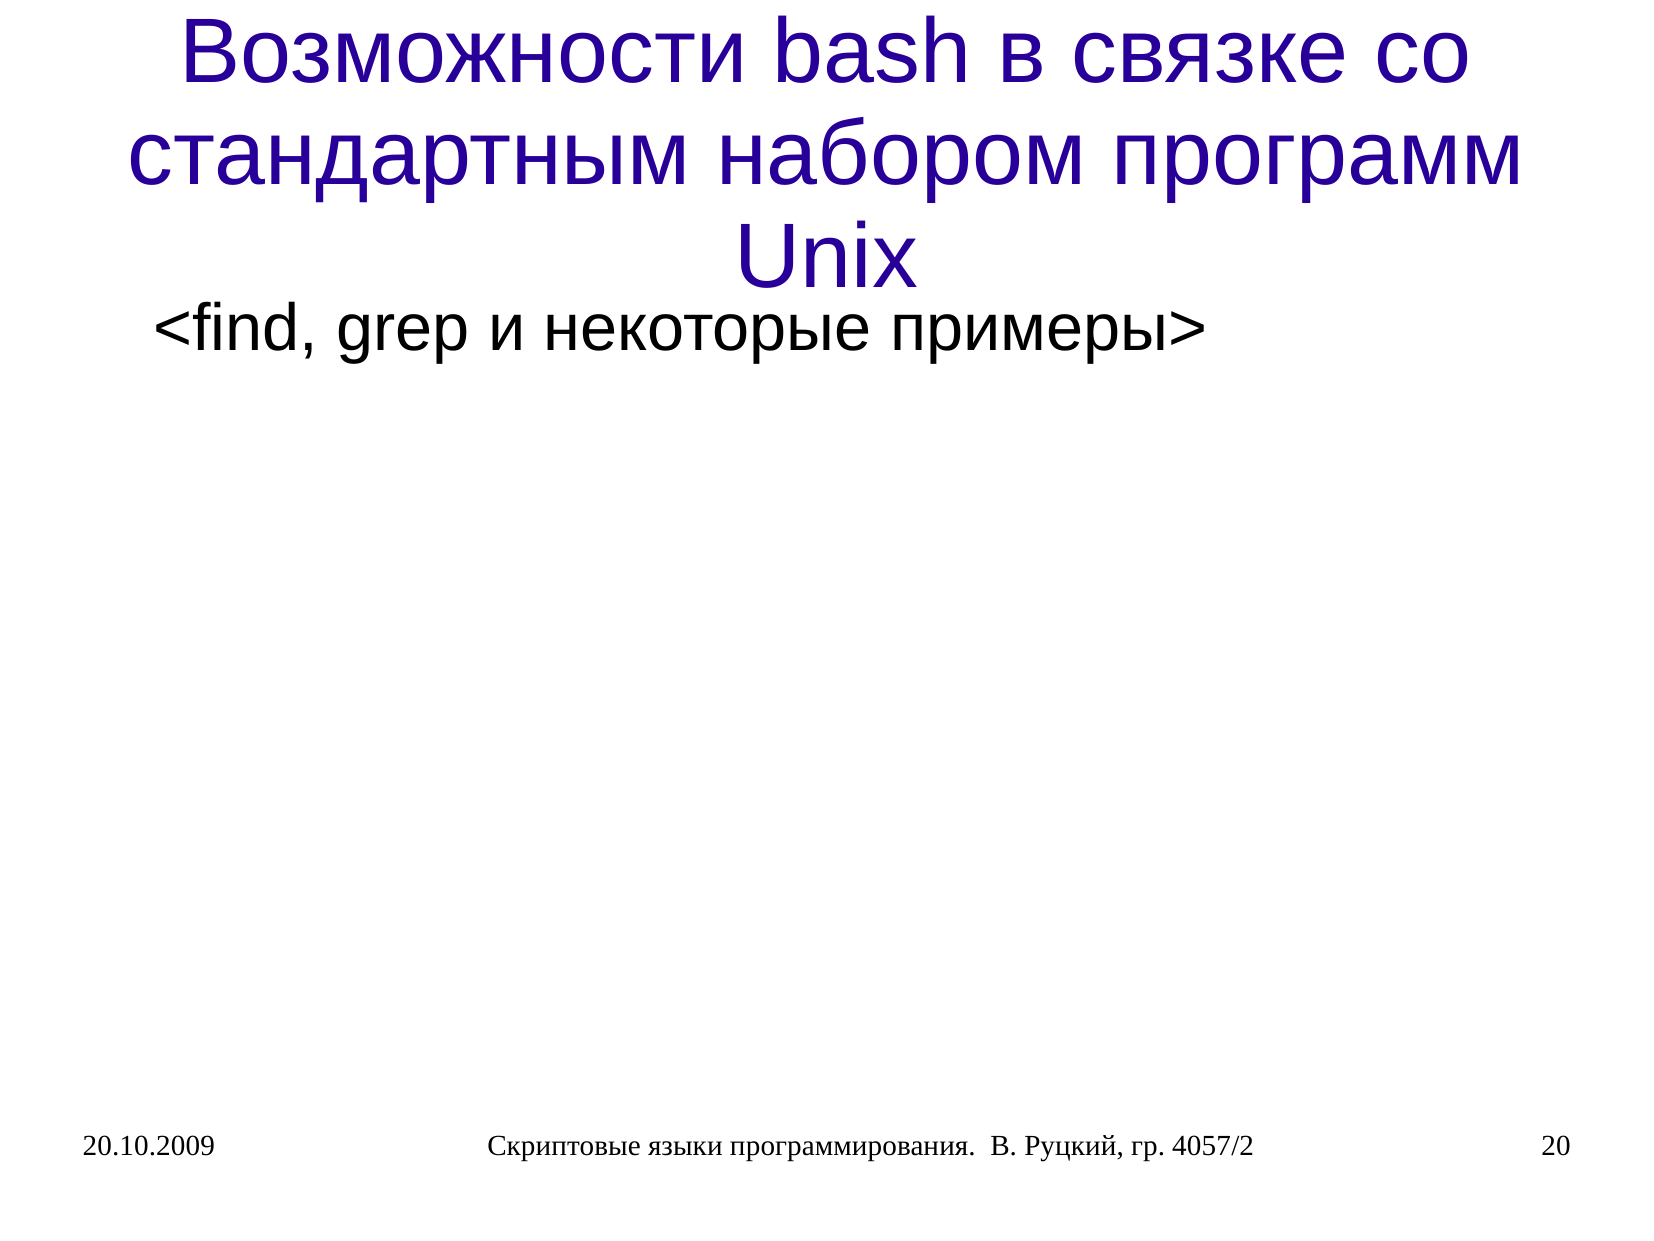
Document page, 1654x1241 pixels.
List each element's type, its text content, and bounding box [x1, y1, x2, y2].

list <find, grep и некоторые примеры> [82, 290, 1571, 1109]
title Возможности bash в связке со стандартным набором программ Unix [82, 0, 1571, 290]
